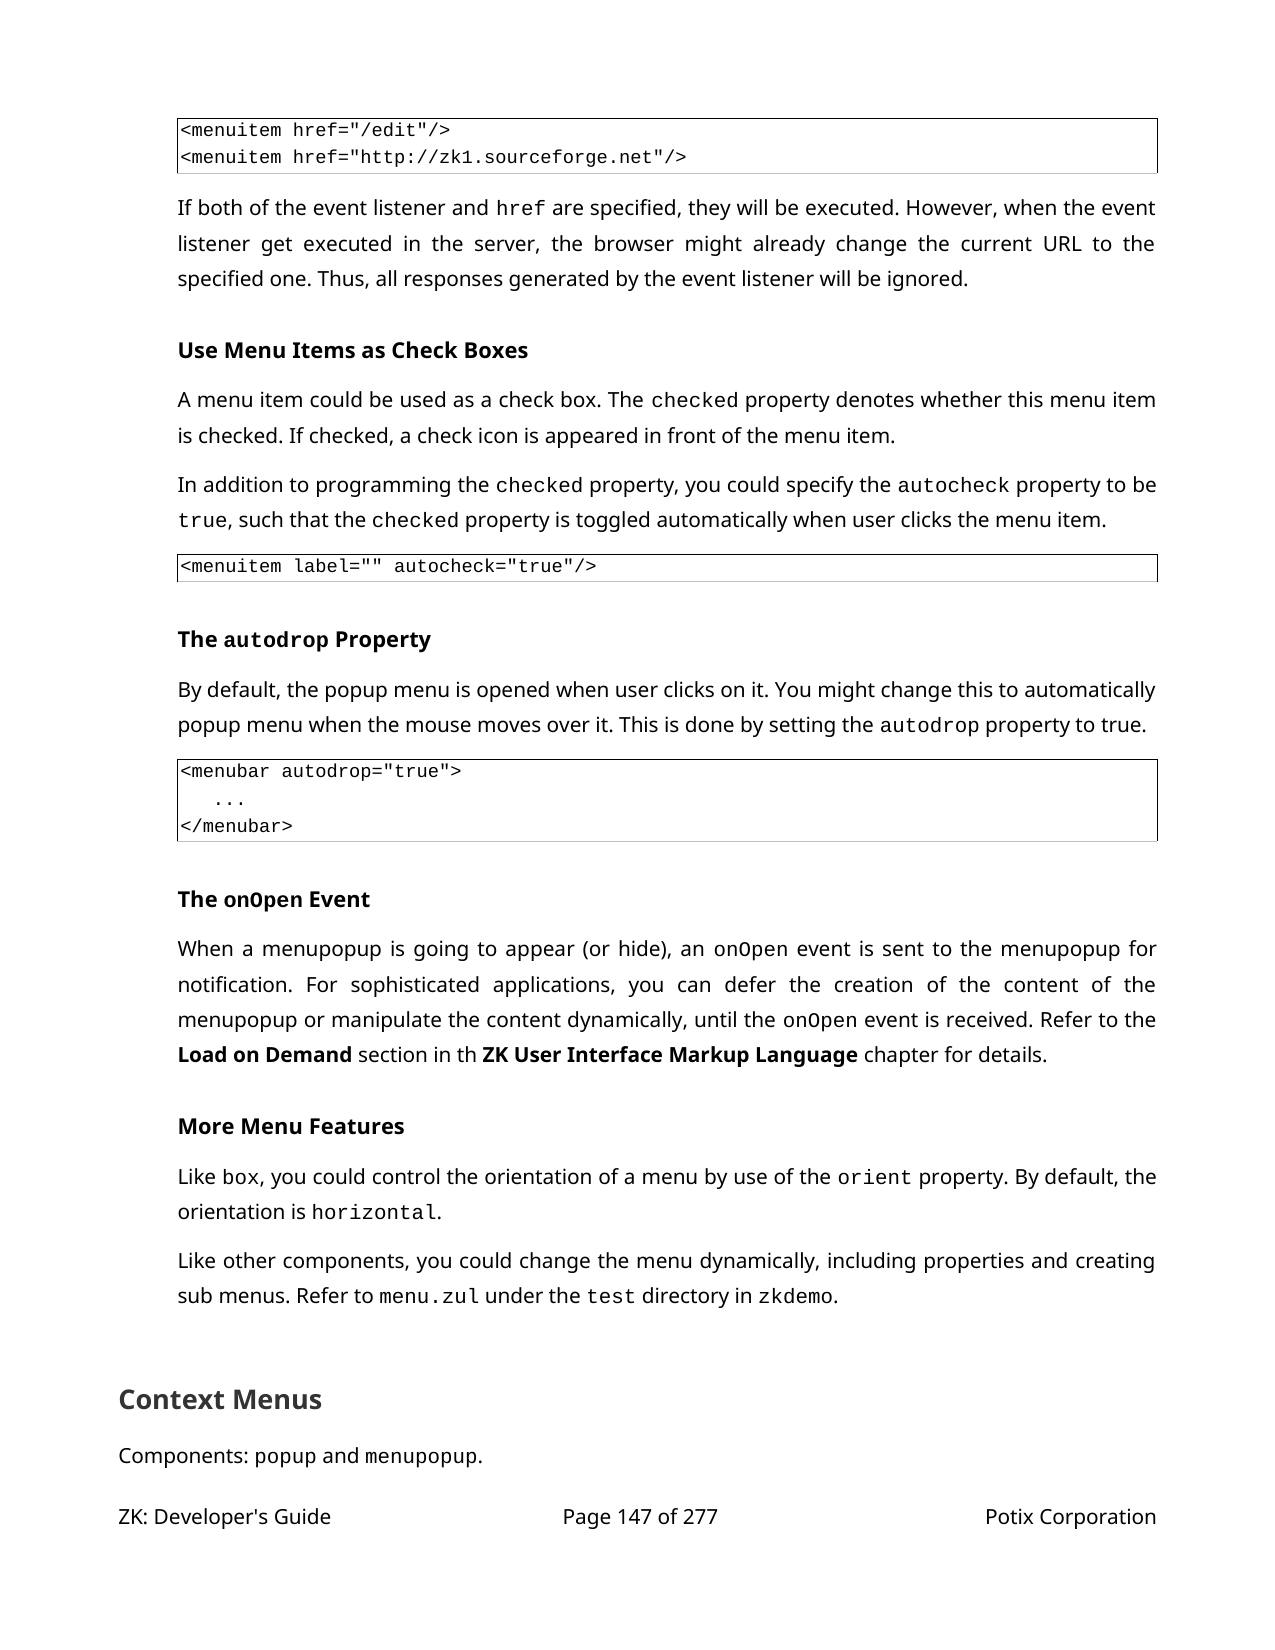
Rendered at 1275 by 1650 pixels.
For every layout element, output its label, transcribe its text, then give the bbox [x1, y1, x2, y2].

text Like other components, you could change the menu dynamically, including properties and creating sub menus. Refer to menu.zul under the test directory in zkdemo. [177, 1246, 1157, 1310]
subtitle Context Menus [118, 1381, 1157, 1418]
text <menubar autodrop="true"> [178, 760, 1157, 783]
text <menuitem href="http://zk1.sourceforge.net"/> [178, 145, 1157, 173]
subtitle More Menu Features [177, 1111, 1157, 1141]
text </menubar> [178, 814, 1157, 841]
text In addition to programming the checked property, you could specify the autocheck property to be true, such that the checked property is toggled automatically when user clicks the menu item. [177, 470, 1157, 534]
text A menu item could be used as a check box. The checked property denotes whether this menu item is checked. If checked, a check icon is appeared in front of the menu item. [177, 385, 1157, 449]
subtitle The autodrop Property [177, 624, 1157, 654]
text By default, the popup menu is opened when user clicks on it. You might change this to automatically popup menu when the mouse moves over it. This is done by setting the autodrop property to true. [177, 675, 1157, 739]
text <menuitem href="/edit"/> [178, 119, 1157, 142]
text ... [178, 786, 1157, 811]
subtitle The onOpen Event [177, 883, 1157, 913]
text <menuitem label="" autocheck="true"/> [178, 555, 1157, 581]
text When a menupopup is going to appear (or hide), an onOpen event is sent to the menupopup for notification. For sophisticated applications, you can defer the creation of the content of the menupopup or manipulate the content dynamically, until the onOpen event is received. Refer to the Load on Demand section in th ZK User Interface Markup Language chapter for details. [177, 934, 1157, 1069]
text If both of the event listener and href are specified, they will be executed. However, when the event listener get executed in the server, the browser might already change the current URL to the specified one. Thus, all responses generated by the event listener will be ignored. [177, 193, 1157, 292]
text Like box, you could control the orientation of a menu by use of the orient property. By default, the orientation is horizontal. [177, 1162, 1157, 1226]
text Components: popup and menupopup. [118, 1441, 1157, 1470]
subtitle Use Menu Items as Check Boxes [177, 335, 1157, 365]
